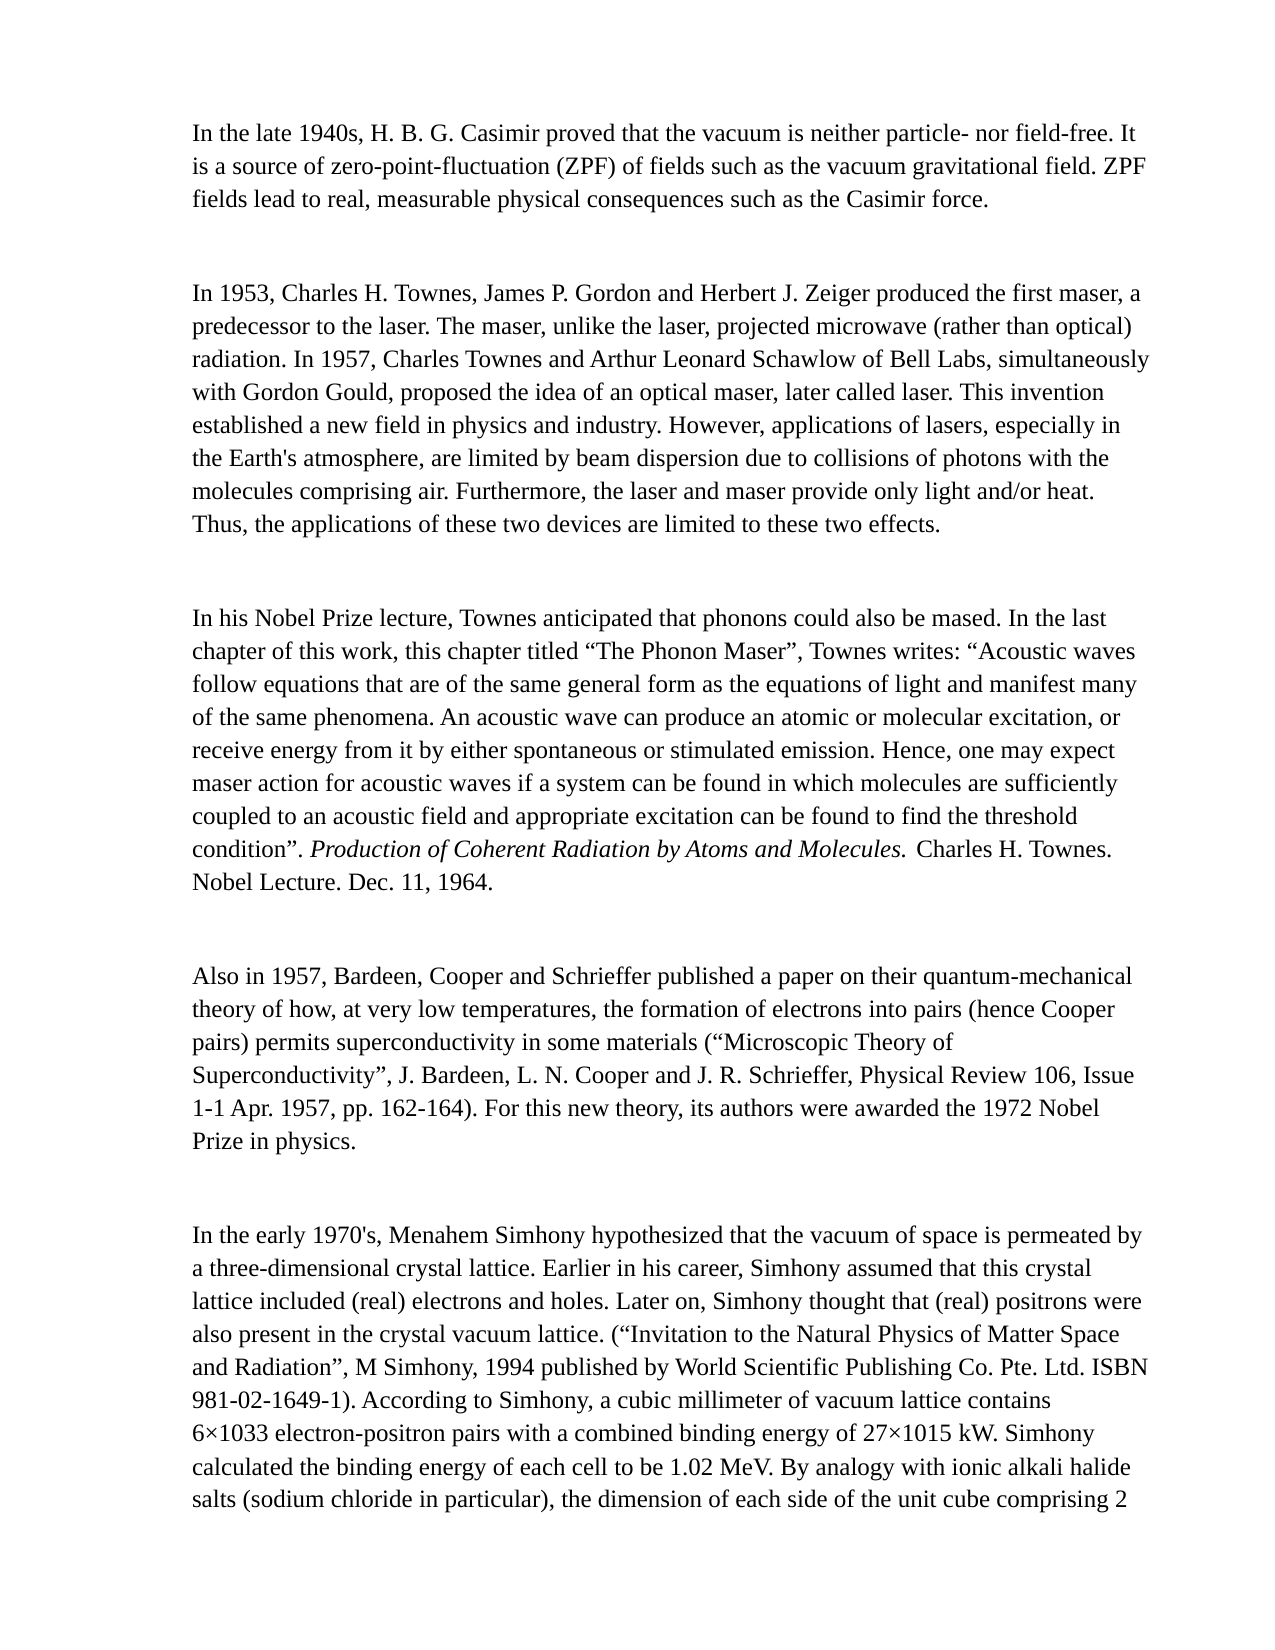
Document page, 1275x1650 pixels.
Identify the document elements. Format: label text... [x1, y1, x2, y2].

list In the late 1940s, H. B. G. Casimir proved that the vacuum is neither particle- nor field-free. It is a source of zero-point-fluctuation (ZPF) of fields such as the vacuum gravitational field. ZPF fields lead to real, measurable physical consequences such as the Casimir force. [118, 118, 1157, 213]
list Also in 1957, Bardeen, Cooper and Schrieffer published a paper on their quantum-mechanical theory of how, at very low temperatures, the formation of electrons into pairs (hence Cooper pairs) permits superconductivity in some materials (“Microscopic Theory of Superconductivity”, J. Bardeen, L. N. Cooper and J. R. Schrieffer, Physical Review 106, Issue 1-1 Apr. 1957, pp. 162-164). For this new theory, its authors were awarded the 1972 Nobel Prize in physics. [118, 961, 1157, 1155]
list In 1953, Charles H. Townes, James P. Gordon and Herbert J. Zeiger produced the first maser, a predecessor to the laser. The maser, unlike the laser, projected microwave (rather than optical) radiation. In 1957, Charles Townes and Arthur Leonard Schawlow of Bell Labs, simultaneously with Gordon Gould, proposed the idea of an optical maser, later called laser. This invention established a new field in physics and industry. However, applications of lasers, especially in the Earth's atmosphere, are limited by beam dispersion due to collisions of photons with the molecules comprising air. Furthermore, the laser and maser provide only light and/or heat. Thus, the applications of these two devices are limited to these two effects. [118, 278, 1157, 538]
list In the early 1970's, Menahem Simhony hypothesized that the vacuum of space is permeated by a three-dimensional crystal lattice. Earlier in his career, Simhony assumed that this crystal lattice included (real) electrons and holes. Later on, Simhony thought that (real) positrons were also present in the crystal vacuum lattice. (“Invitation to the Natural Physics of Matter Space and Radiation”, M Simhony, 1994 published by World Scientific Publishing Co. Pte. Ltd. ISBN 981-02-1649-1). According to Simhony, a cubic millimeter of vacuum lattice contains 6×1033 electron-positron pairs with a combined binding energy of 27×1015 kW. Simhony calculated the binding energy of each cell to be 1.02 MeV. By analogy with ionic alkali halide salts (sodium chloride in particular), the dimension of each side of the unit cube comprising 2 [118, 1220, 1157, 1513]
list In his Nobel Prize lecture, Townes anticipated that phonons could also be mased. In the last chapter of this work, this chapter titled “The Phonon Maser”, Townes writes: “Acoustic waves follow equations that are of the same general form as the equations of light and manifest many of the same phenomena. An acoustic wave can produce an atomic or molecular excitation, or receive energy from it by either spontaneous or stimulated emission. Hence, one may expect maser action for acoustic waves if a system can be found in which molecules are sufficiently coupled to an acoustic field and appropriate excitation can be found to find the threshold condition”. Production of Coherent Radiation by Atoms and Molecules. Charles H. Townes. Nobel Lecture. Dec. 11, 1964. [118, 603, 1157, 896]
